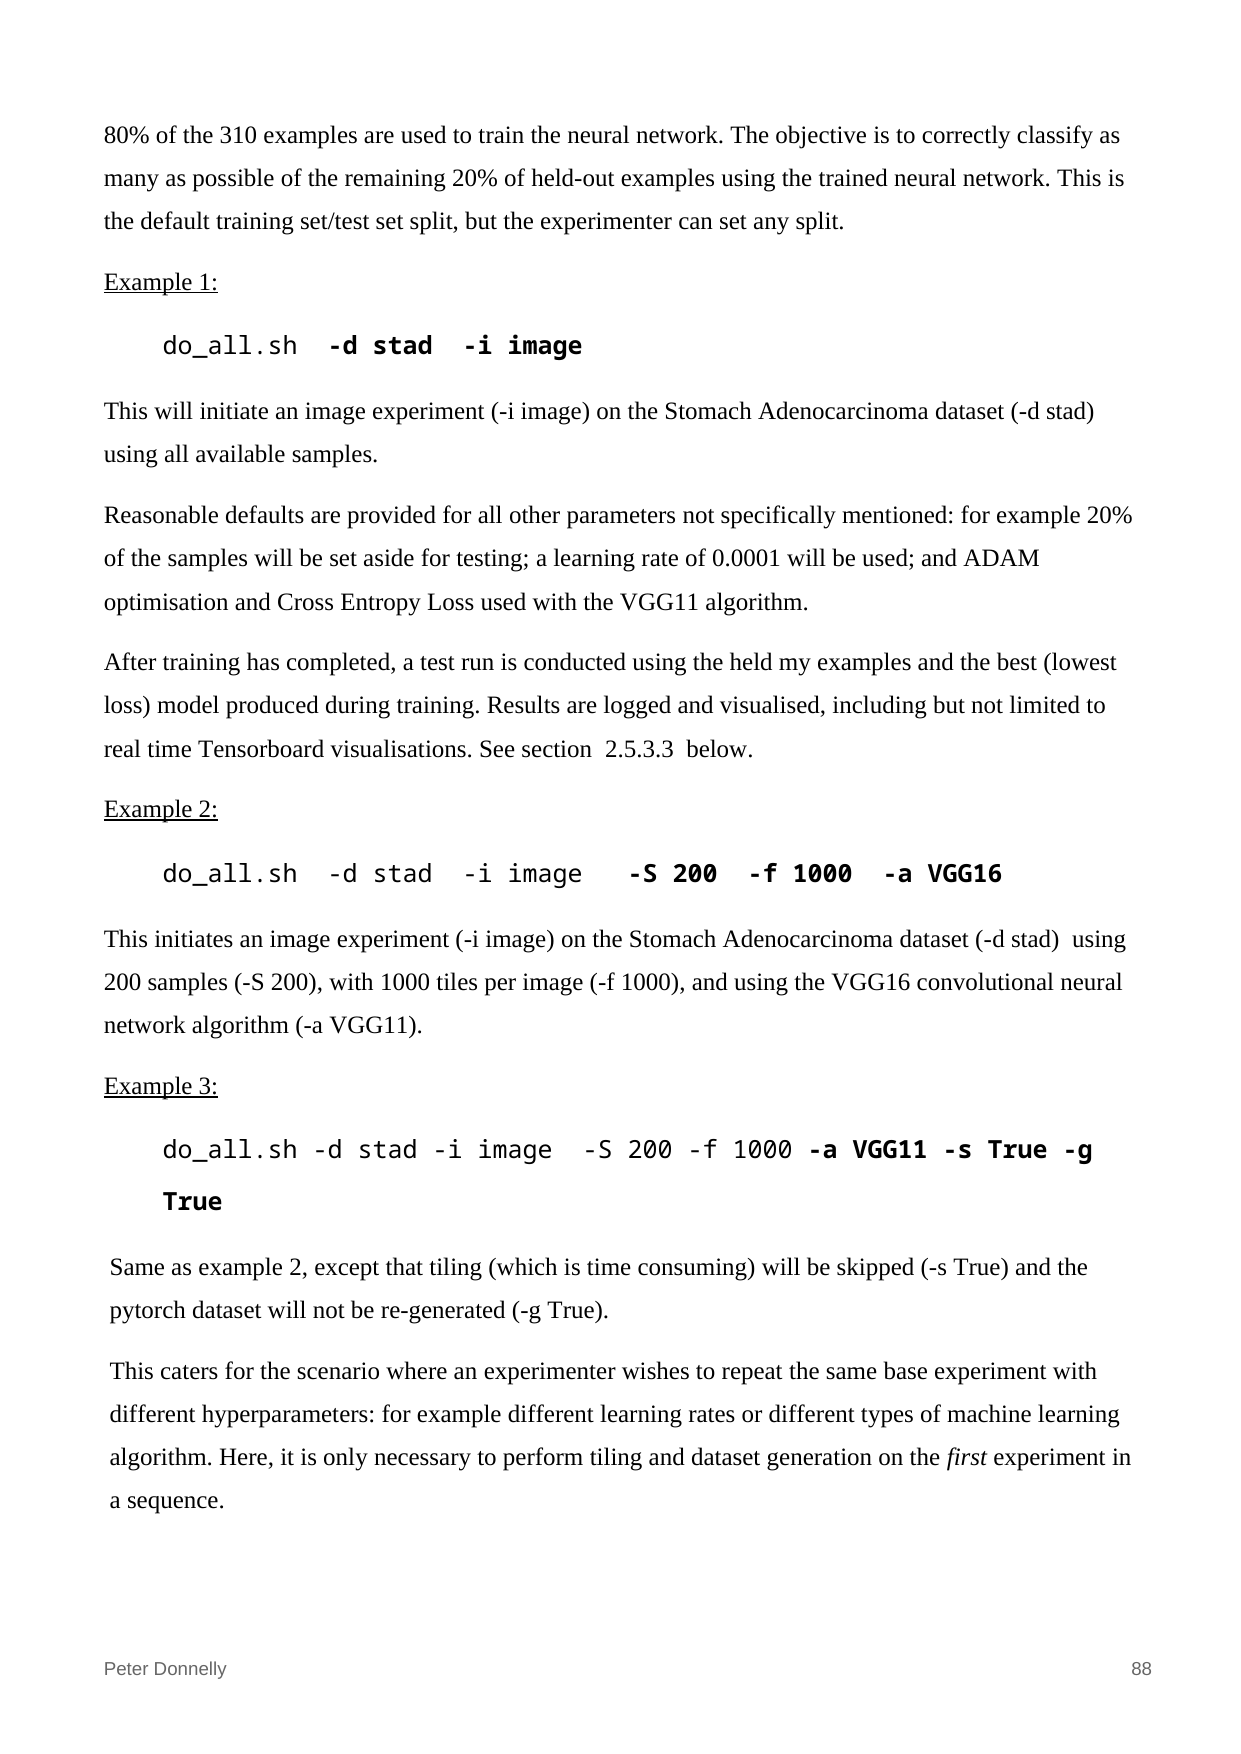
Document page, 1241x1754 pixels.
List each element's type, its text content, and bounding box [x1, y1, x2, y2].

text This caters for the scenario where an experimenter wishes to repeat the same base experiment with different hyperparameters: for example different learning rates or different types of machine learning algorithm. Here, it is only necessary to perform tiling and dataset generation on the first experiment in a sequence. [109, 1356, 1146, 1514]
text After training has completed, a test run is conducted using the held my examples and the best (lowest loss) model produced during training. Results are logged and visualised, including but not limited to real time Tensorboard visualisations. See section 2.5.3.3 below. [103, 647, 1146, 762]
text Reasonable defaults are provided for all other parameters not specifically mentioned: for example 20% of the samples will be set aside for testing; a learning rate of 0.0001 will be used; and ADAM optimisation and Cross Entropy Loss used with the VGG11 algorithm. [103, 500, 1146, 615]
text Example 1: [103, 267, 1146, 296]
text do_all.sh -d stad -i image -S 200 -f 1000 -a VGG11 -s True -g True [162, 1132, 1146, 1217]
text Example 3: [103, 1071, 1146, 1100]
text do_all.sh -d stad -i image -S 200 -f 1000 -a VGG16 [162, 855, 1146, 889]
text This initiates an image experiment (-i image) on the Stomach Adenocarcinoma dataset (-d stad) using 200 samples (-S 200), with 1000 tiles per image (-f 1000), and using the VGG16 convolutional neural network algorithm (-a VGG11). [103, 924, 1146, 1039]
text This will initiate an image experiment (-i image) on the Stomach Adenocarcinoma dataset (-d stad) using all available samples. [103, 396, 1146, 468]
text 80% of the 310 examples are used to train the neural network. The objective is to correctly classify as many as possible of the remaining 20% of held-out examples using the trained neural network. This is the default training set/test set split, but the experimenter can set any split. [103, 120, 1146, 235]
text do_all.sh -d stad -i image [162, 328, 1146, 362]
text Same as example 2, except that tiling (which is time consuming) will be skipped (-s True) and the pytorch dataset will not be re-generated (-g True). [109, 1252, 1146, 1324]
text Example 2: [103, 794, 1146, 823]
